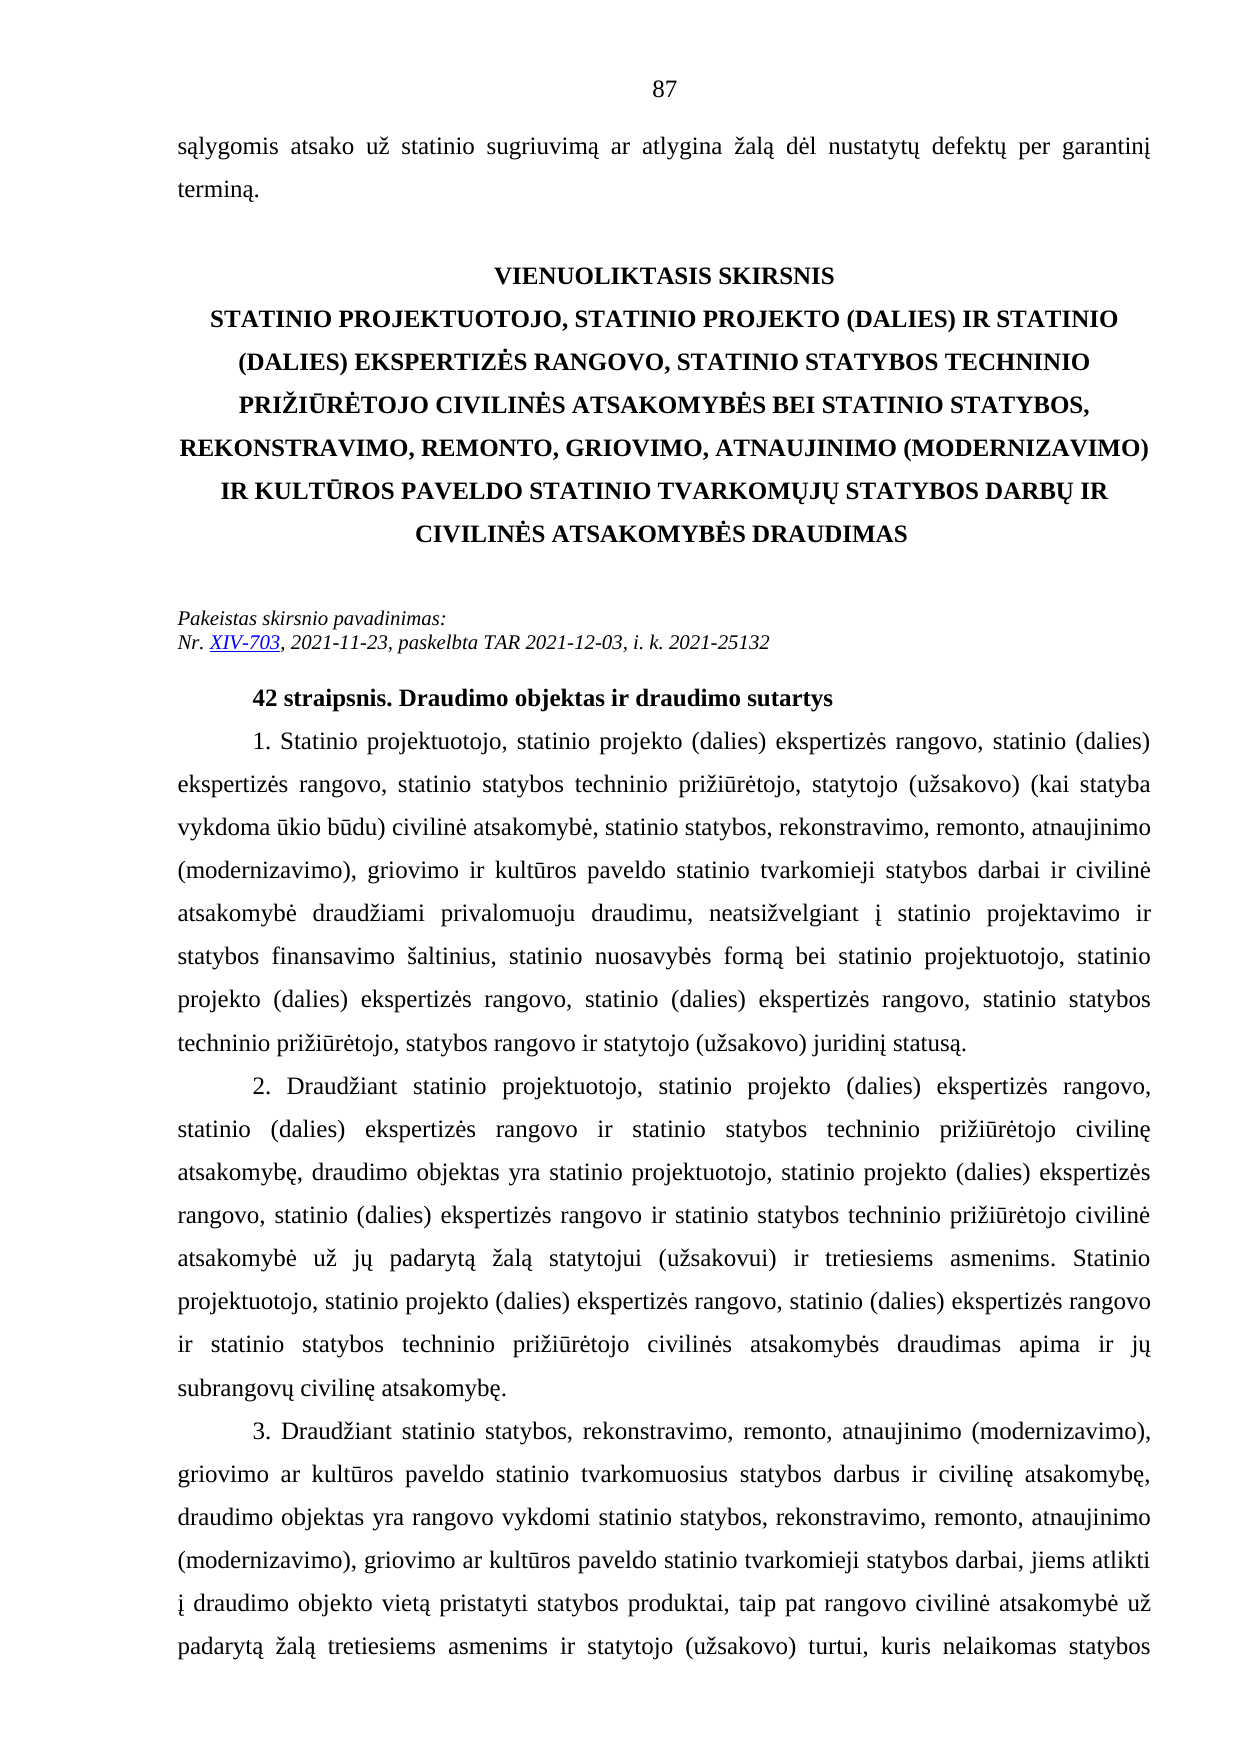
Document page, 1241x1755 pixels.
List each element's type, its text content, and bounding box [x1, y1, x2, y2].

text Pakeistas skirsnio pavadinimas: [177, 606, 1152, 630]
text sąlygomis atsako už statinio sugriuvimą ar atlygina žalą dėl nustatytų defektų per garantinį terminą. [177, 131, 1152, 203]
text STATINIO PROJEKTUOTOJO, STATINIO PROJEKTO (DALIES) IR STATINIO (DALIES) EKSPERTIZĖS RANGOVO, STATINIO STATYBOS TECHNINIO PRIŽIŪRĖTOJO CIVILINĖS ATSAKOMYBĖS BEI STATINIO STATYBOS, REKONSTRAVIMO, REMONTO, GRIOVIMO, ATNAUJINIMO (MODERNIZAVIMO) IR KULTŪROS PAVELDO STATINIO TVARKOMŲJŲ STATYBOS DARBŲ IR CIVILINĖS ATSAKOMYBĖS DRAUDIMAS [177, 304, 1152, 548]
text VIENUOLIKTASIS SKIRSNIS [177, 261, 1152, 289]
text Nr. XIV-703, 2021-11-23, paskelbta TAR 2021-12-03, i. k. 2021-25132 [177, 630, 1152, 654]
text 42 straipsnis. Draudimo objektas ir draudimo sutartys [177, 683, 1152, 711]
text 3. Draudžiant statinio statybos, rekonstravimo, remonto, atnaujinimo (modernizavimo), griovimo ar kultūros paveldo statinio tvarkomuosius statybos darbus ir civilinę atsakomybę, draudimo objektas yra rangovo vykdomi statinio statybos, rekonstravimo, remonto, atnaujinimo (modernizavimo), griovimo ar kultūros paveldo statinio tvarkomieji statybos darbai, jiems atlikti į draudimo objekto vietą pristatyti statybos produktai, taip pat rangovo civilinė atsakomybė už padarytą žalą tretiesiems asmenims ir statytojo (užsakovo) turtui, kuris nelaikomas statybos [177, 1416, 1152, 1660]
text 1. Statinio projektuotojo, statinio projekto (dalies) ekspertizės rangovo, statinio (dalies) ekspertizės rangovo, statinio statybos techninio prižiūrėtojo, statytojo (užsakovo) (kai statyba vykdoma ūkio būdu) civilinė atsakomybė, statinio statybos, rekonstravimo, remonto, atnaujinimo (modernizavimo), griovimo ir kultūros paveldo statinio tvarkomieji statybos darbai ir civilinė atsakomybė draudžiami privalomuoju draudimu, neatsižvelgiant į statinio projektavimo ir statybos finansavimo šaltinius, statinio nuosavybės formą bei statinio projektuotojo, statinio projekto (dalies) ekspertizės rangovo, statinio (dalies) ekspertizės rangovo, statinio statybos techninio prižiūrėtojo, statybos rangovo ir statytojo (užsakovo) juridinį statusą. [177, 726, 1152, 1056]
text 2. Draudžiant statinio projektuotojo, statinio projekto (dalies) ekspertizės rangovo, statinio (dalies) ekspertizės rangovo ir statinio statybos techninio prižiūrėtojo civilinę atsakomybę, draudimo objektas yra statinio projektuotojo, statinio projekto (dalies) ekspertizės rangovo, statinio (dalies) ekspertizės rangovo ir statinio statybos techninio prižiūrėtojo civilinė atsakomybė už jų padarytą žalą statytojui (užsakovui) ir tretiesiems asmenims. Statinio projektuotojo, statinio projekto (dalies) ekspertizės rangovo, statinio (dalies) ekspertizės rangovo ir statinio statybos techninio prižiūrėtojo civilinės atsakomybės draudimas apima ir jų subrangovų civilinę atsakomybę. [177, 1071, 1152, 1401]
